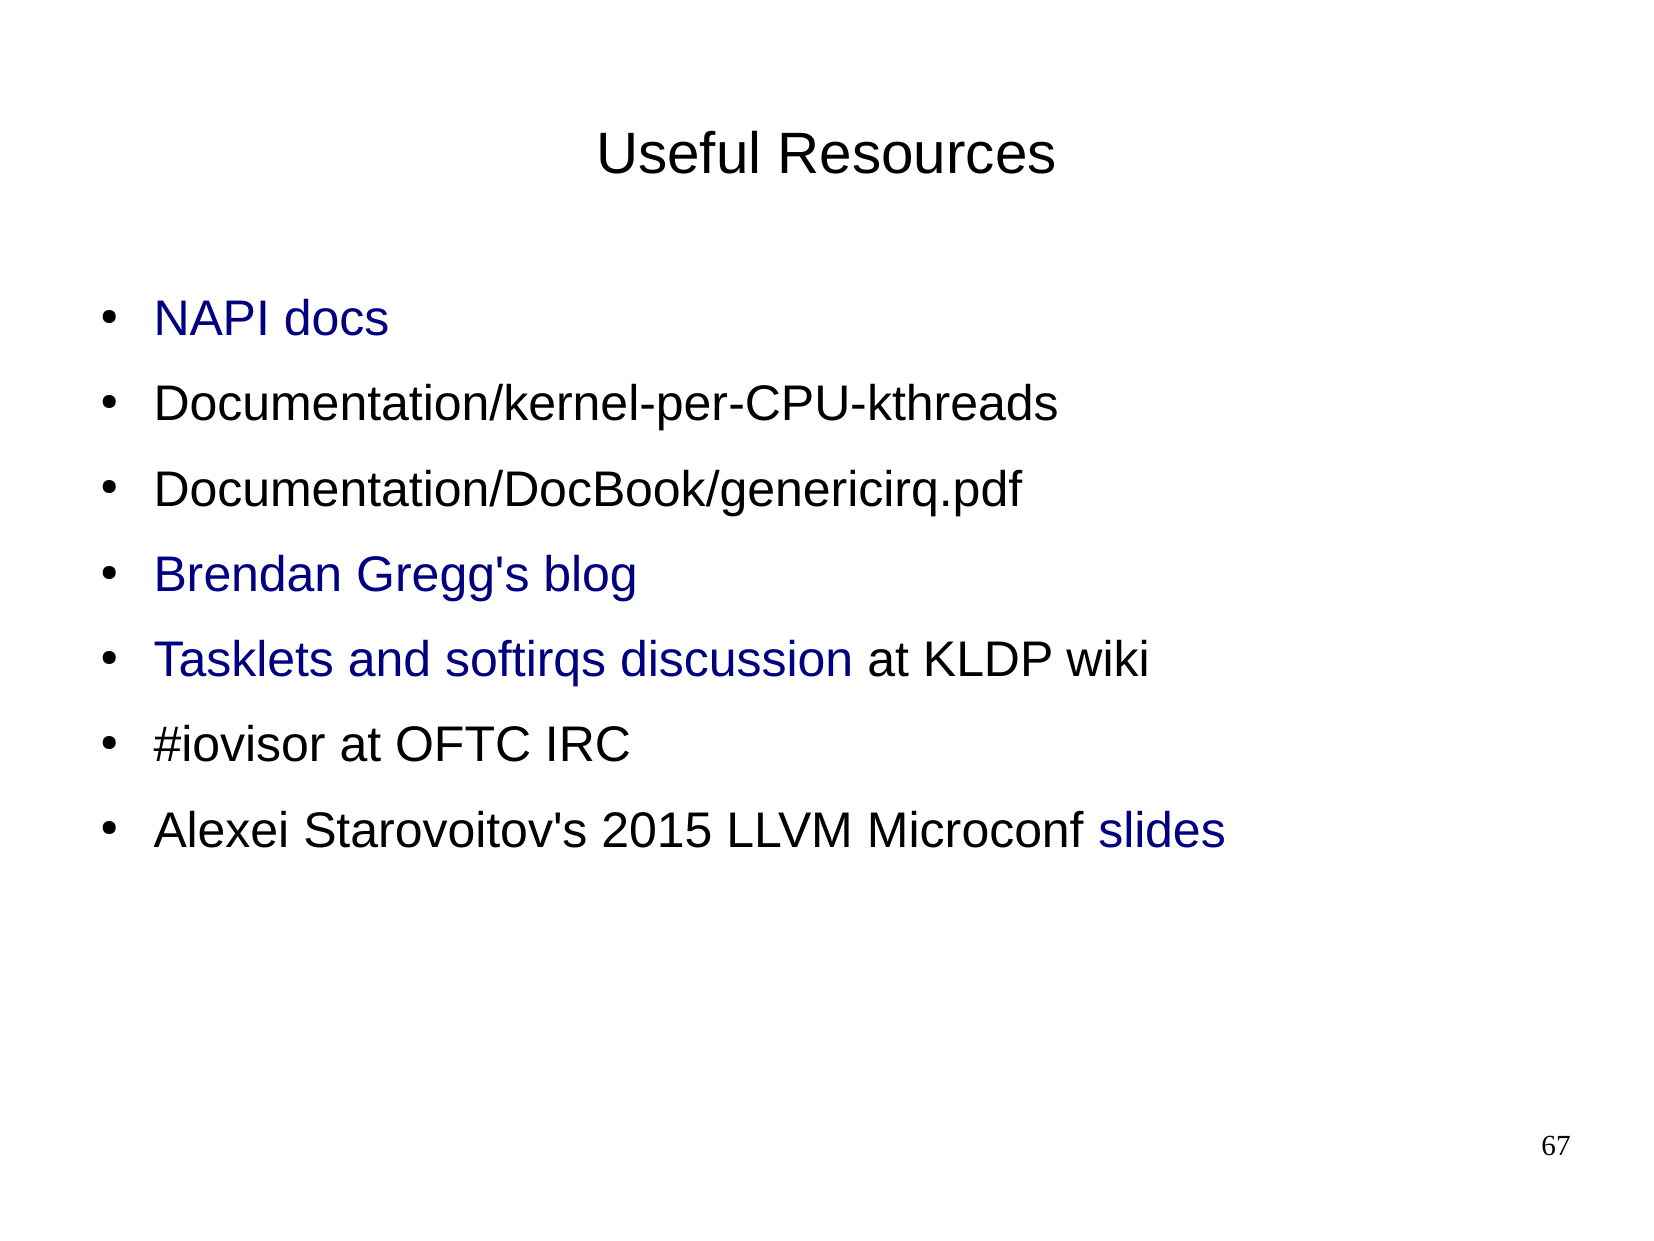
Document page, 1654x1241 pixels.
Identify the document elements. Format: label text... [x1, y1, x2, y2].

title Useful Resources [82, 49, 1571, 257]
list NAPI docs Documentation/kernel-per-CPU-kthreads Documentation/DocBook/genericirq.pdf Brendan Gregg's blog Tasklets and softirqs discussion at KLDP wiki #iovisor at OFTC IRC Alexei Starovoitov's 2015 LLVM Microconf slides [82, 290, 1571, 1010]
